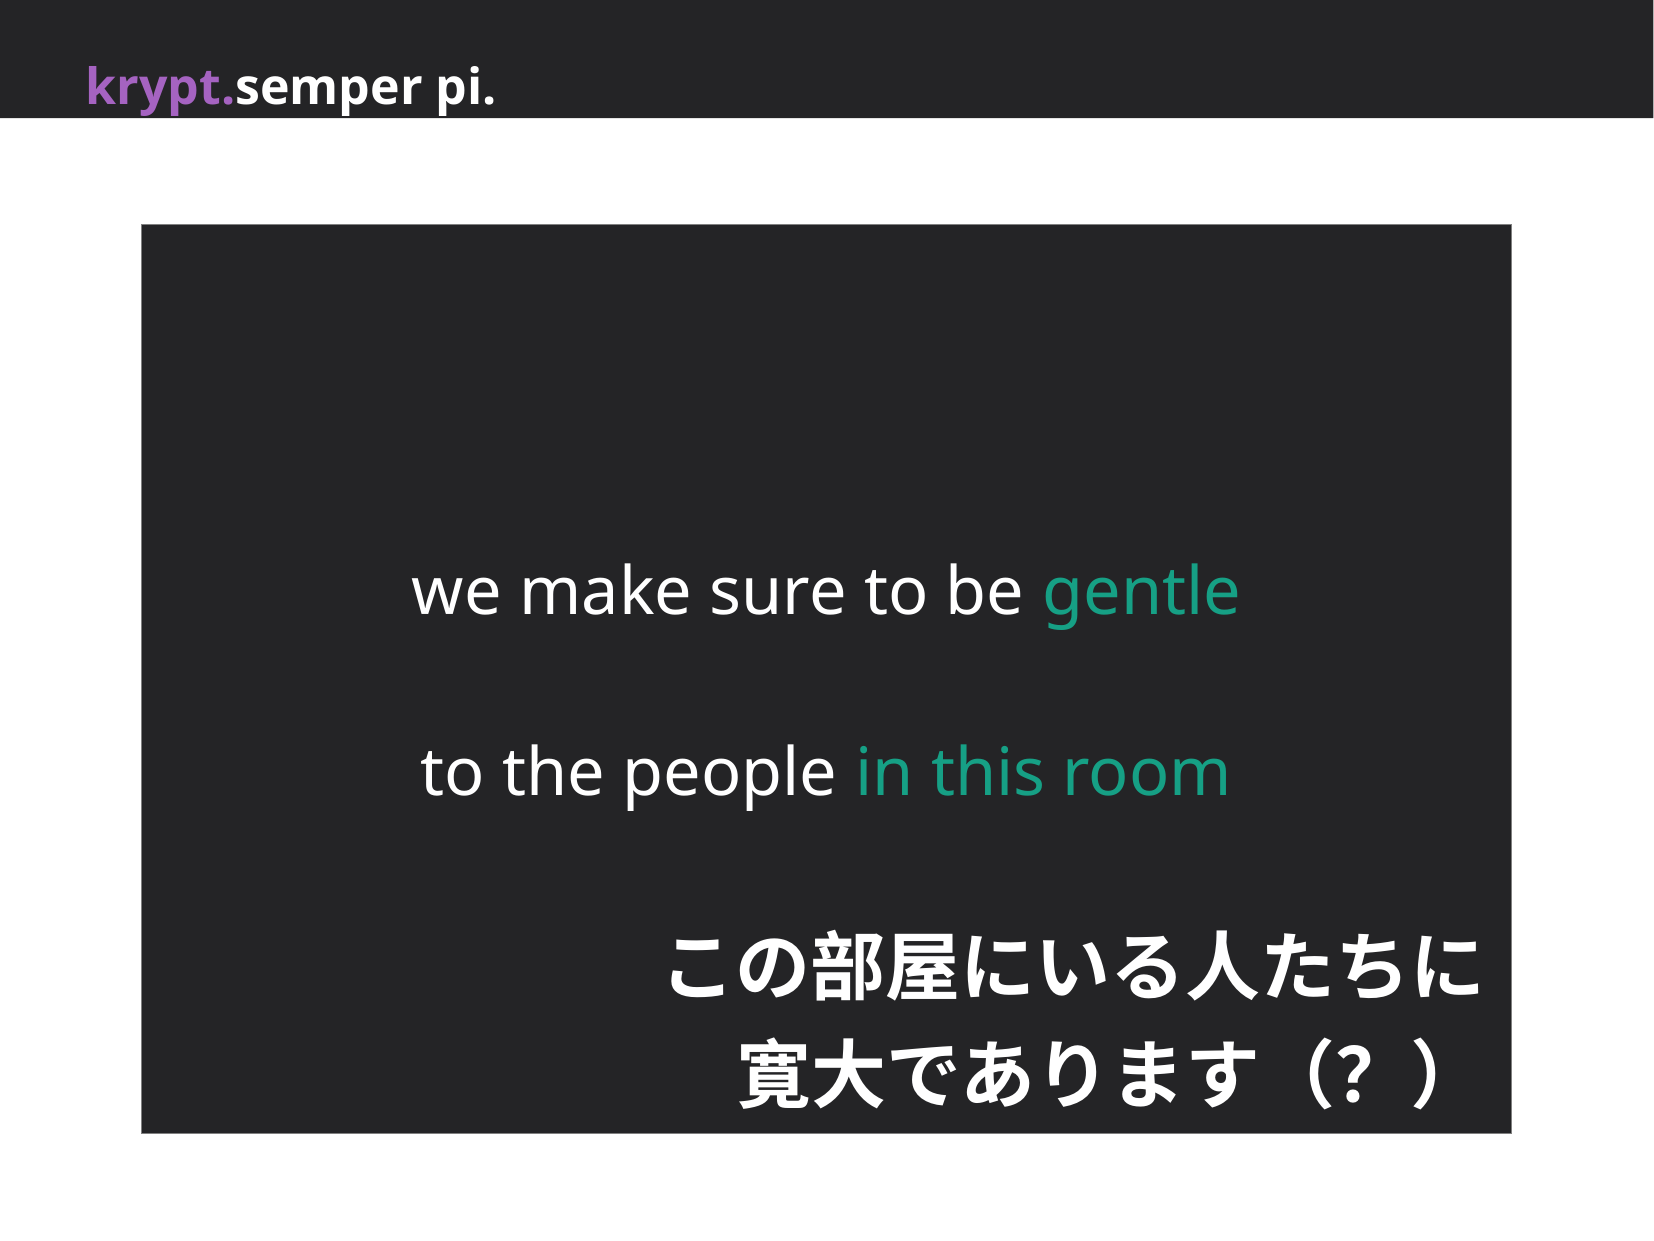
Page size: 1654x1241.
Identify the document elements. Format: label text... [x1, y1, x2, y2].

text_box we make sure to be gentle to the people in this room [141, 224, 1512, 1134]
text_box krypt.semper pi. [70, 43, 544, 119]
text_box この部屋にいる人たちに 寛大であります（？） [153, 909, 1501, 1123]
text_box [0, 0, 1654, 119]
